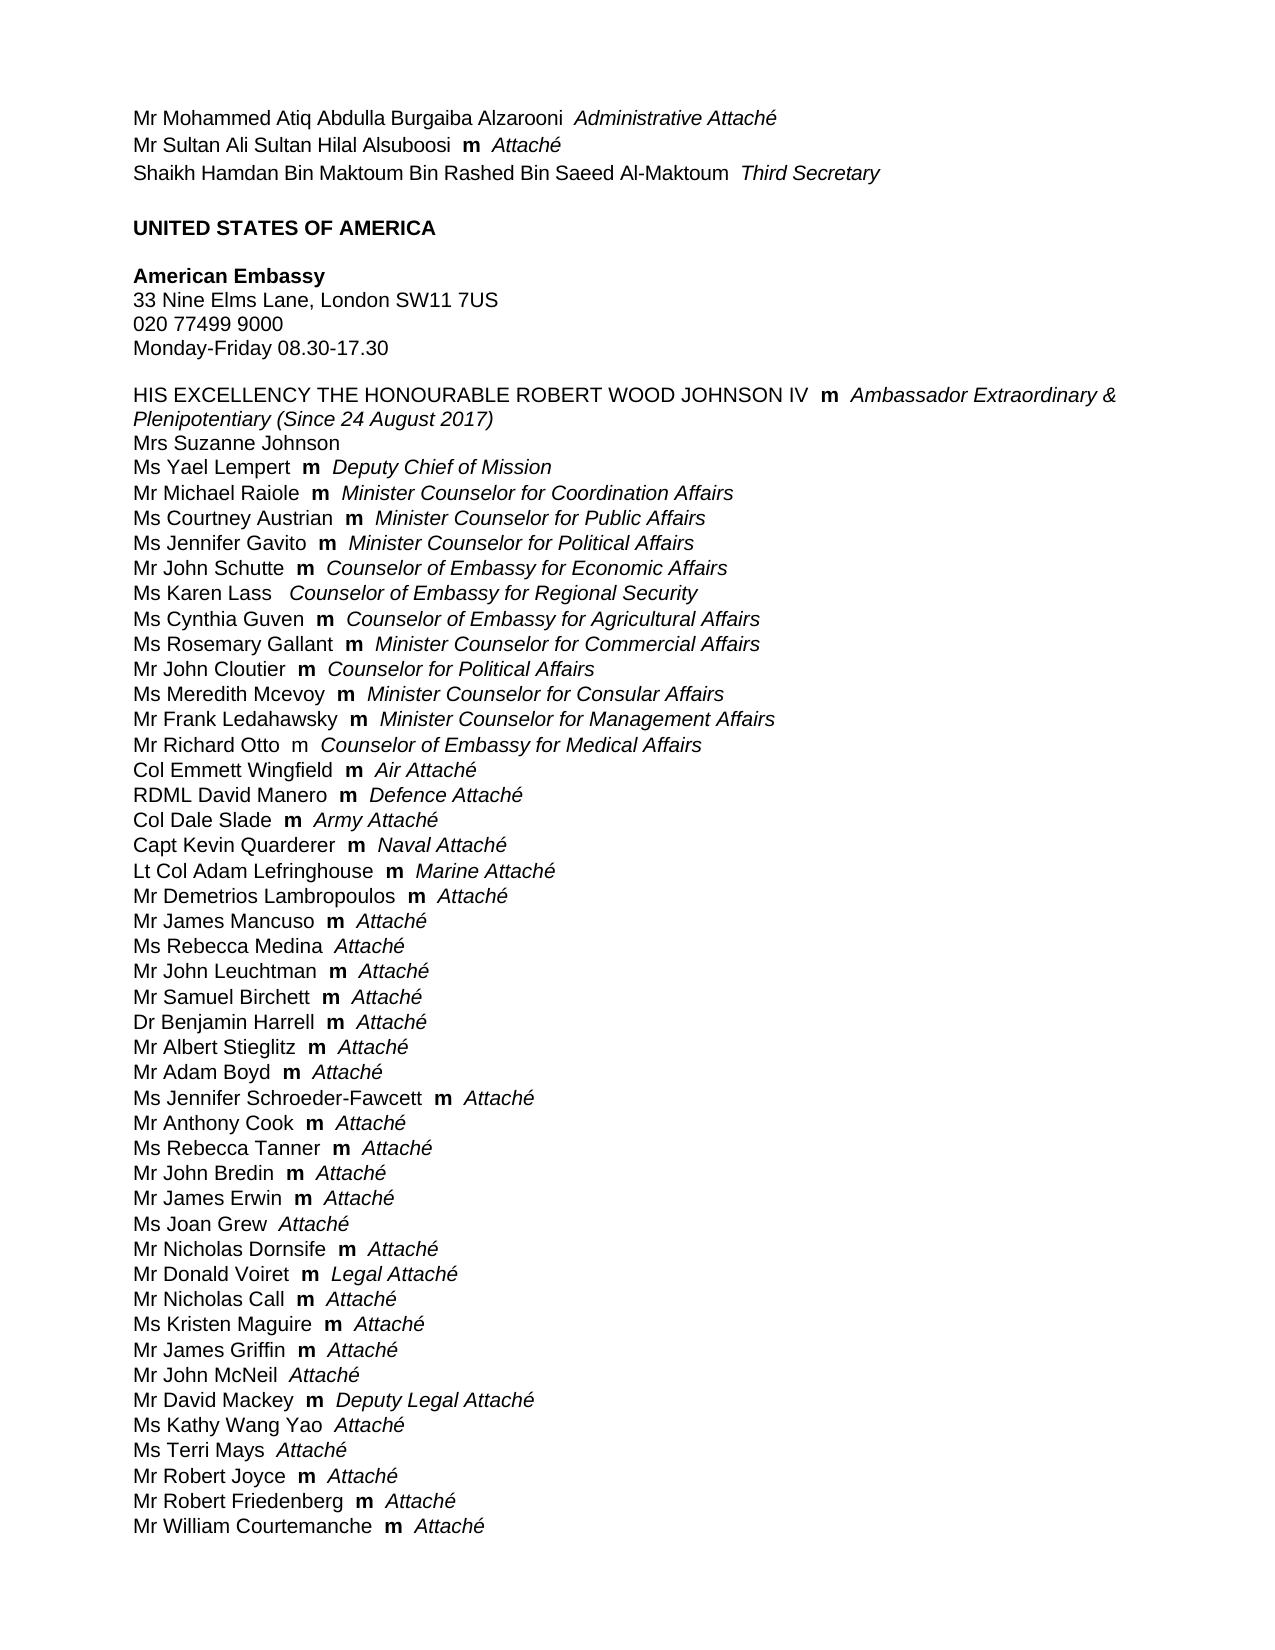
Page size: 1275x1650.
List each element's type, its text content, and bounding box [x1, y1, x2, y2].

text Ms Yael Lempert m Deputy Chief of Mission [133, 455, 1179, 479]
text Mr John McNeil Attaché [133, 1363, 1179, 1387]
text Ms Courtney Austrian m Minister Counselor for Public Affairs [133, 506, 1179, 529]
text Mr Nicholas Dornsife m Attaché [133, 1237, 1179, 1261]
text Ms Kathy Wang Yao Attaché [133, 1413, 1179, 1437]
text Mr Robert Joyce m Attaché [133, 1463, 1179, 1487]
text Mr William Courtemanche m Attaché [133, 1514, 1179, 1538]
text Mr Mohammed Atiq Abdulla Burgaiba Alzarooni Administrative Attaché [133, 106, 1181, 129]
text Lt Col Adam Lefringhouse m Marine Attaché [133, 858, 1179, 882]
subtitle American Embassy [133, 263, 1181, 287]
text Mr Nicholas Call m Attaché [133, 1287, 1179, 1311]
text Mr Sultan Ali Sultan Hilal Alsuboosi m Attaché [133, 133, 1181, 157]
text Mr James Erwin m Attaché [133, 1186, 1179, 1210]
text 020 77499 9000 [133, 311, 1181, 335]
text Mr Frank Ledahawsky m Minister Counselor for Management Affairs [133, 707, 1179, 731]
text Ms Rebecca Medina Attaché [133, 934, 1179, 958]
text Capt Kevin Quarderer m Naval Attaché [133, 833, 1179, 857]
text Ms Meredith Mcevoy m Minister Counselor for Consular Affairs [133, 682, 1179, 706]
text Mr James Mancuso m Attaché [133, 909, 1179, 933]
text Mr Demetrios Lambropoulos m Attaché [133, 884, 1179, 908]
text Ms Jennifer Gavito m Minister Counselor for Political Affairs [133, 531, 1179, 555]
text Ms Cynthia Guven m Counselor of Embassy for Agricultural Affairs [133, 606, 1179, 630]
text Col Dale Slade m Army Attaché [133, 808, 1179, 832]
text Shaikh Hamdan Bin Maktoum Bin Rashed Bin Saeed Al-Maktoum Third Secretary [133, 161, 1181, 184]
text Ms Kristen Maguire m Attaché [133, 1312, 1179, 1336]
text Mr Anthony Cook m Attaché [133, 1111, 1179, 1134]
text Ms Rosemary Gallant m Minister Counselor for Commercial Affairs [133, 632, 1179, 656]
text Mrs Suzanne Johnson [133, 431, 1181, 455]
text Mr Adam Boyd m Attaché [133, 1060, 1179, 1084]
text Ms Karen Lass Counselor of Embassy for Regional Security [133, 581, 1179, 605]
text Mr John Bredin m Attaché [133, 1161, 1179, 1185]
text 33 Nine Elms Lane, London SW11 7US [133, 287, 1181, 311]
text Mr Albert Stieglitz m Attaché [133, 1035, 1179, 1059]
text Monday-Friday 08.30-17.30 [133, 335, 1181, 359]
text Mr Michael Raiole m Minister Counselor for Coordination Affairs [133, 480, 1179, 504]
text Mr David Mackey m Deputy Legal Attaché [133, 1388, 1179, 1412]
text Mr James Griffin m Attaché [133, 1337, 1179, 1361]
text Mr John Cloutier m Counselor for Political Affairs [133, 657, 1179, 681]
text Ms Jennifer Schroeder-Fawcett m Attaché [133, 1085, 1179, 1109]
text Mr Samuel Birchett m Attaché [133, 984, 1179, 1008]
text Ms Joan Grew Attaché [133, 1211, 1179, 1235]
text Mr Richard Otto m Counselor of Embassy for Medical Affairs [133, 732, 1179, 756]
text Mr Donald Voiret m Legal Attaché [133, 1262, 1179, 1286]
text Mr Robert Friedenberg m Attaché [133, 1489, 1179, 1513]
text Ms Terri Mays Attaché [133, 1438, 1179, 1462]
text Mr John Schutte m Counselor of Embassy for Economic Affairs [133, 556, 1179, 580]
text Col Emmett Wingfield m Air Attaché [133, 758, 1179, 782]
text HIS EXCELLENCY THE HONOURABLE ROBERT WOOD JOHNSON IV m Ambassador Extraordinary & Plenipotentiary (Since 24 August 2017) [133, 383, 1181, 431]
text Ms Rebecca Tanner m Attaché [133, 1136, 1179, 1160]
text Dr Benjamin Harrell m Attaché [133, 1010, 1179, 1034]
text Mr John Leuchtman m Attaché [133, 959, 1179, 983]
text RDML David Manero m Defence Attaché [133, 783, 1179, 807]
text UNITED STATES OF AMERICA [133, 216, 1181, 239]
